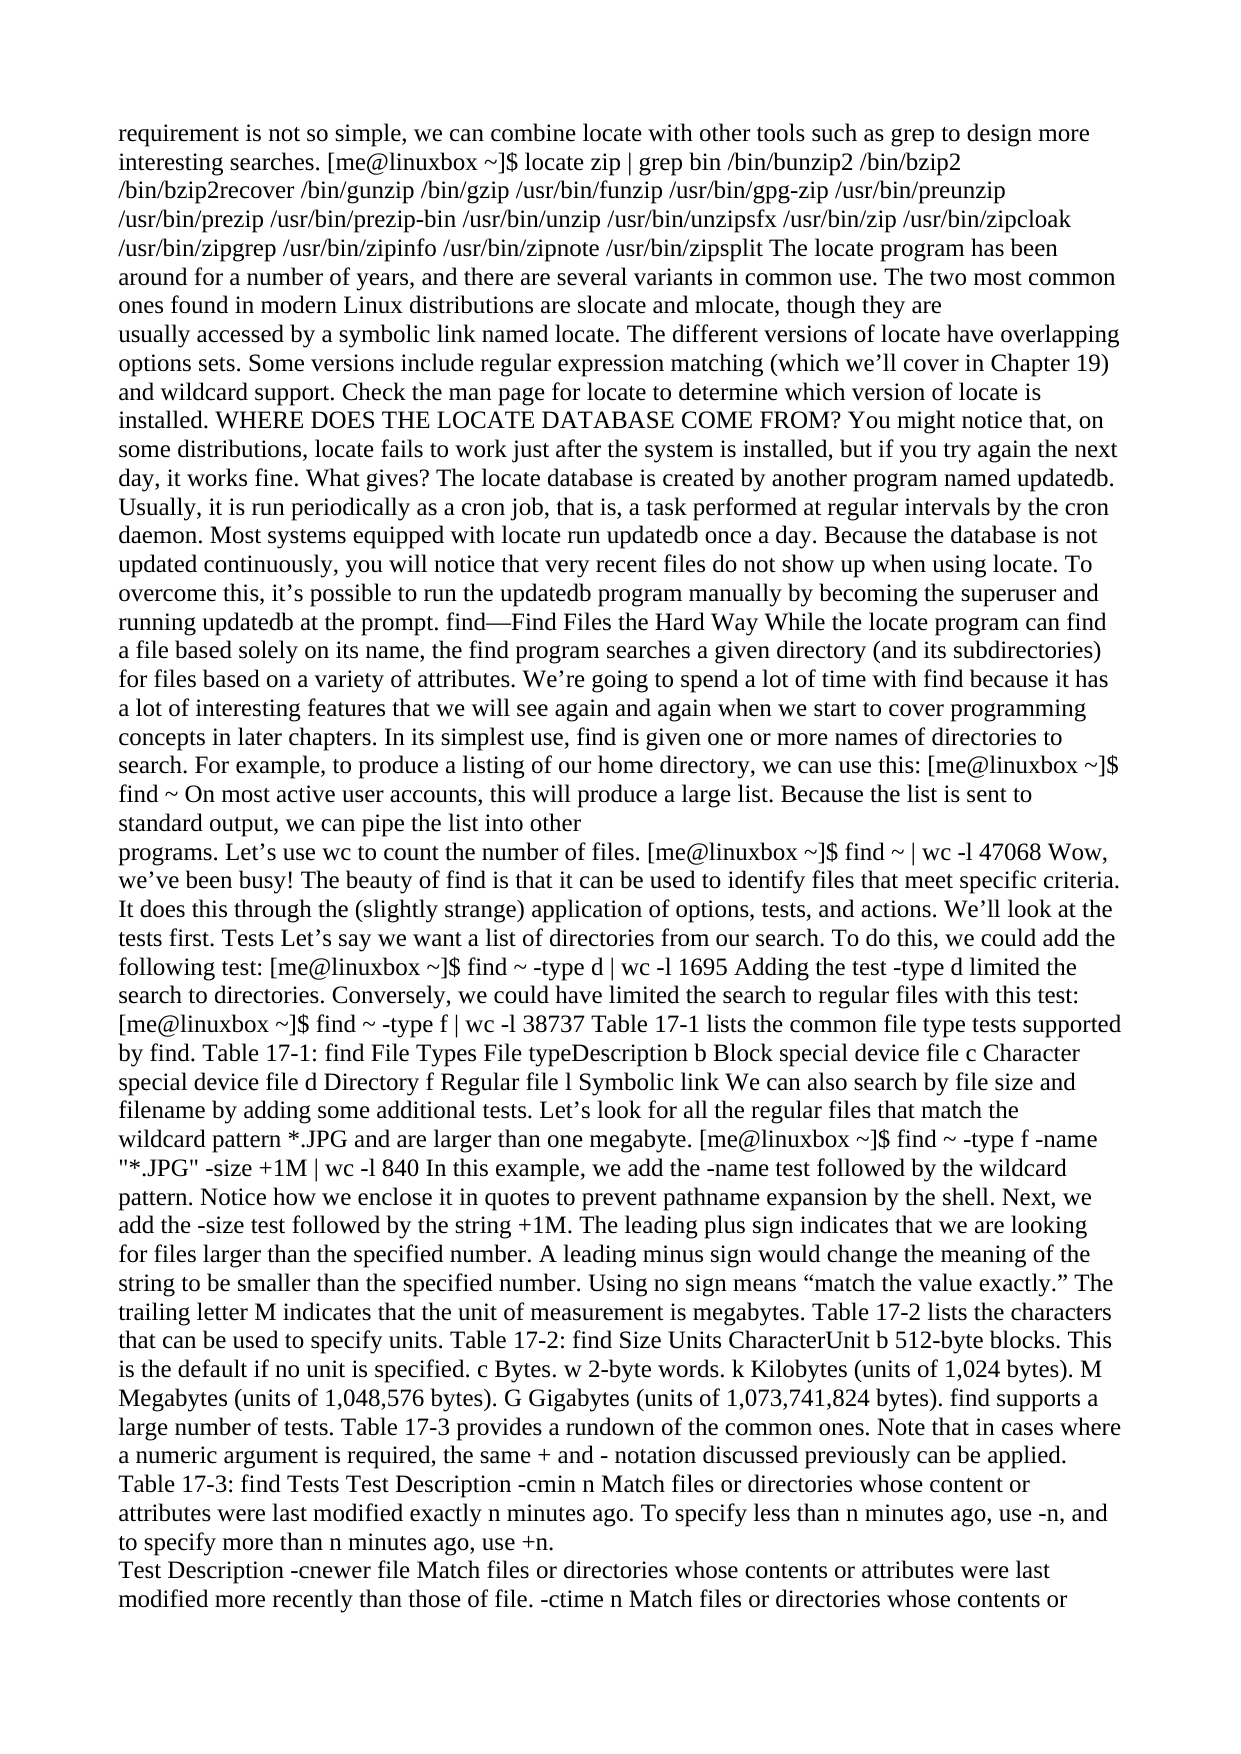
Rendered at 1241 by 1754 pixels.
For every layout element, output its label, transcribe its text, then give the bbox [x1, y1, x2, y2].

text wildcard pattern *.JPG and are larger than one megabyte. [me@linuxbox ~]$ find ~ -type f -name "*.JPG" -size +1M | wc -l 840 In this example, we add the -name test followed by the wildcard pattern. Notice how we enclose it in quotes to prevent pathname expansion by the shell. Next, we add the -size test followed by the string +1M. The leading plus sign indicates that we are looking for files larger than the specified number. A leading minus sign would change the meaning of the string to be smaller than the specified number. Using no sign means “match the value exactly.” The trailing letter M indicates that the unit of measurement is megabytes. Table 17-2 lists the characters that can be used to specify units. Table 17-2: find Size Units CharacterUnit b 512-byte blocks. This is the default if no unit is specified. c Bytes. w 2-byte words. k Kilobytes (units of 1,024 bytes). M Megabytes (units of 1,048,576 bytes). G Gigabytes (units of 1,073,741,824 bytes). find supports a large number of tests. Table 17-3 provides a rundown of the common ones. Note that in cases where a numeric argument is required, the same + and - notation discussed previously can be applied. Table 17-3: find Tests Test Description -cmin n Match files or directories whose content or attributes were last modified exactly n minutes ago. To specify less than n minutes ago, use -n, and to specify more than n minutes ago, use +n. [118, 1124, 1122, 1556]
text usually accessed by a symbolic link named locate. The different versions of locate have overlapping options sets. Some versions include regular expression matching (which we’ll cover in Chapter 19) and wildcard support. Check the man page for locate to determine which version of locate is installed. WHERE DOES THE LOCATE DATABASE COME FROM? You might notice that, on some distributions, locate fails to work just after the system is installed, but if you try again the next day, it works fine. What gives? The locate database is created by another program named updatedb. Usually, it is run periodically as a cron job, that is, a task performed at regular intervals by the cron daemon. Most systems equipped with locate run updatedb once a day. Because the database is not updated continuously, you will notice that very recent files do not show up when using locate. To overcome this, it’s possible to run the updatedb program manually by becoming the superuser and running updatedb at the prompt. find—Find Files the Hard Way While the locate program can find a file based solely on its name, the find program searches a given directory (and its subdirectories) for files based on a variety of attributes. We’re going to spend a lot of time with find because it has a lot of interesting features that we will see again and again when we start to cover programming concepts in later chapters. In its simplest use, find is given one or more names of directories to search. For example, to produce a listing of our home directory, we can use this: [me@linuxbox ~]$ find ~ On most active user accounts, this will produce a large list. Because the list is sent to standard output, we can pipe the list into other [118, 319, 1122, 837]
text requirement is not so simple, we can combine locate with other tools such as grep to design more interesting searches. [me@linuxbox ~]$ locate zip | grep bin /bin/bunzip2 /bin/bzip2 /bin/bzip2recover /bin/gunzip /bin/gzip /usr/bin/funzip /usr/bin/gpg-zip /usr/bin/preunzip /usr/bin/prezip /usr/bin/prezip-bin /usr/bin/unzip /usr/bin/unzipsfx /usr/bin/zip /usr/bin/zipcloak /usr/bin/zipgrep /usr/bin/zipinfo /usr/bin/zipnote /usr/bin/zipsplit The locate program has been around for a number of years, and there are several variants in common use. The two most common ones found in modern Linux distributions are slocate and mlocate, though they are [118, 118, 1122, 319]
text Test Description -cnewer file Match files or directories whose contents or attributes were last modified more recently than those of file. -ctime n Match files or directories whose contents or [118, 1556, 1122, 1613]
text programs. Let’s use wc to count the number of files. [me@linuxbox ~]$ find ~ | wc -l 47068 Wow, we’ve been busy! The beauty of find is that it can be used to identify files that meet specific criteria. It does this through the (slightly strange) application of options, tests, and actions. We’ll look at the tests first. Tests Let’s say we want a list of directories from our search. To do this, we could add the following test: [me@linuxbox ~]$ find ~ -type d | wc -l 1695 Adding the test -type d limited the search to directories. Conversely, we could have limited the search to regular files with this test: [me@linuxbox ~]$ find ~ -type f | wc -l 38737 Table 17-1 lists the common file type tests supported by find. Table 17-1: find File Types File typeDescription b Block special device file c Character special device file d Directory f Regular file l Symbolic link We can also search by file size and filename by adding some additional tests. Let’s look for all the regular files that match the [118, 837, 1122, 1124]
